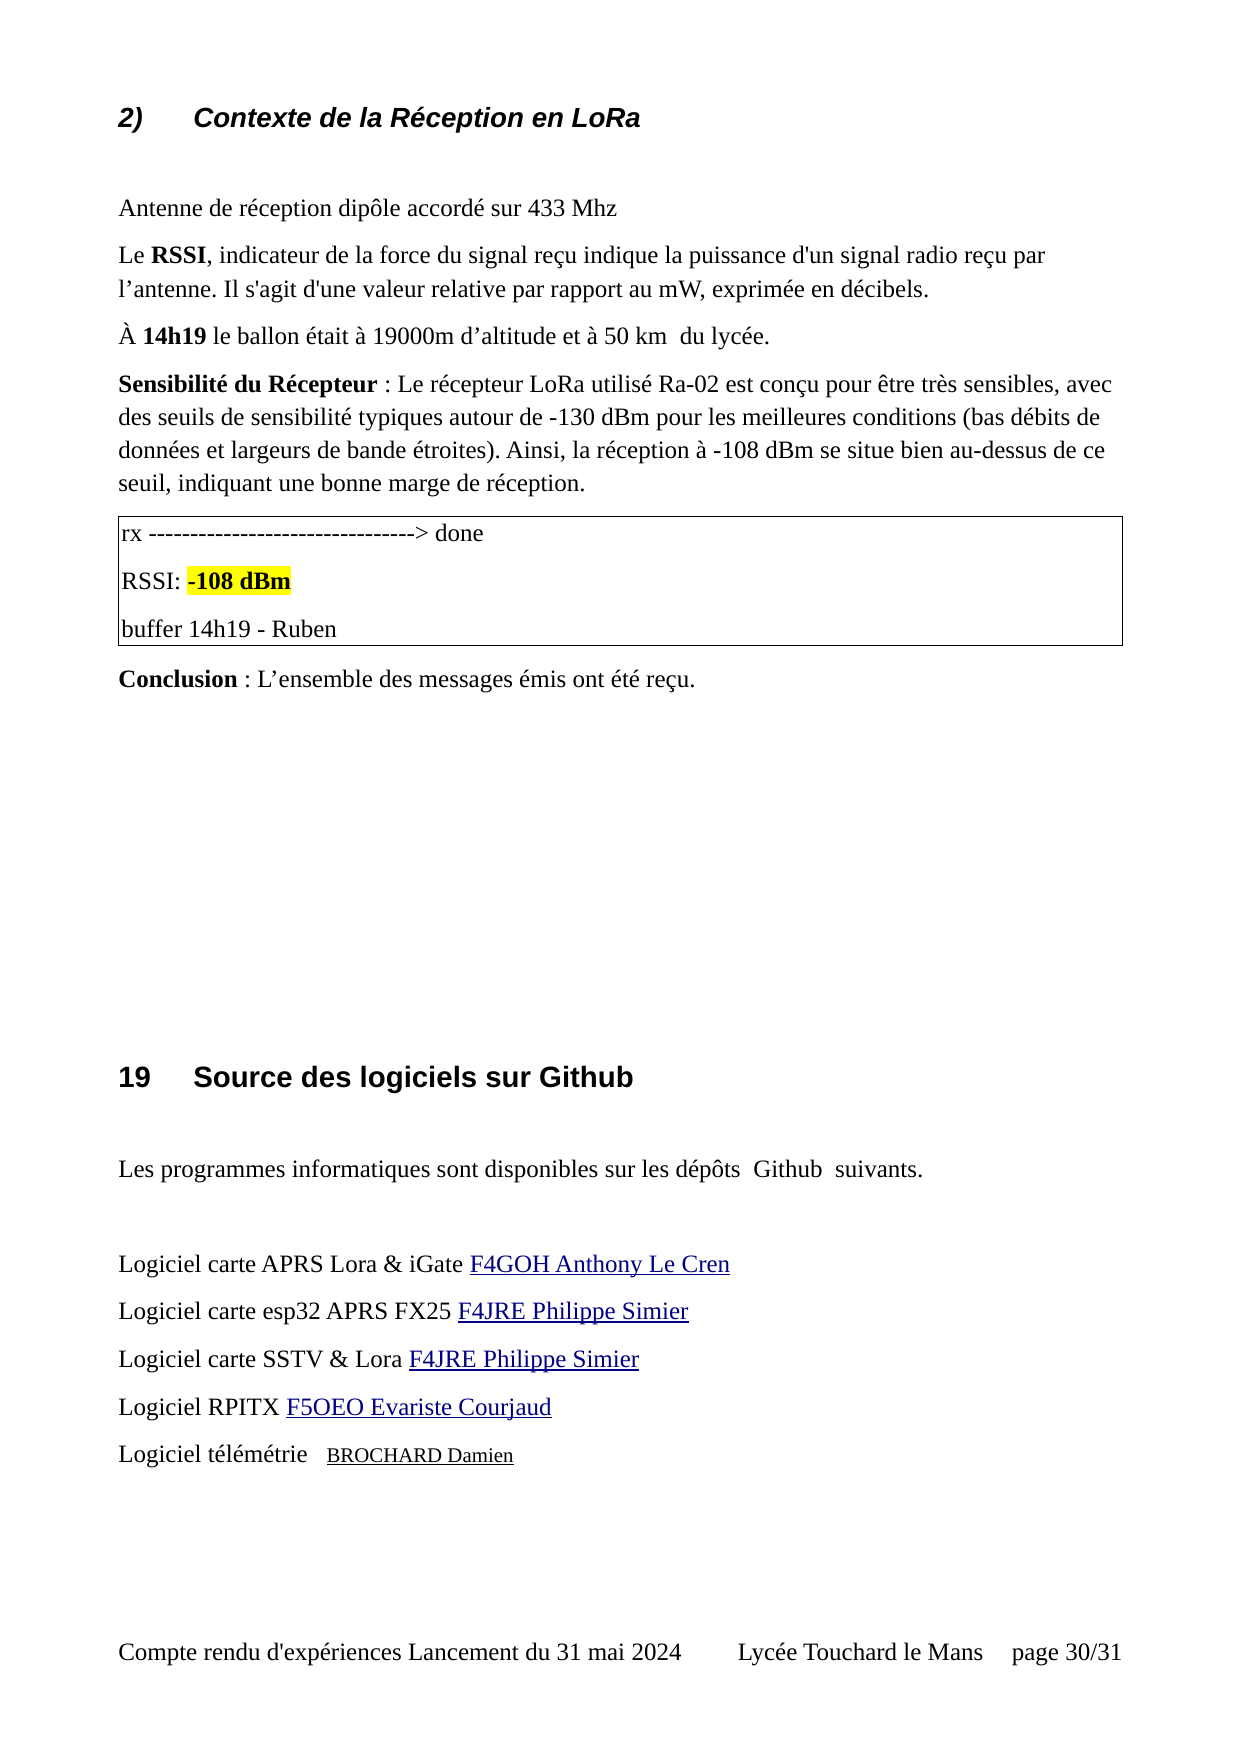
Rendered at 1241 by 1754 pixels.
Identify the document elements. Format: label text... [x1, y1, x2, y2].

text Les programmes informatiques sont disponibles sur les dépôts Github suivants. [118, 1154, 1122, 1182]
text rx --------------------------------> done [119, 517, 1122, 547]
text Logiciel carte APRS Lora & iGate F4GOH Anthony Le Cren [118, 1249, 1122, 1278]
text RSSI: -108 dBm [119, 563, 1122, 595]
text buffer 14h19 - Ruben [119, 611, 1122, 645]
subtitle Contexte de la Réception en LoRa [118, 101, 1122, 133]
text Logiciel télémétrie BROCHARD Damien [118, 1439, 1122, 1468]
text Sensibilité du Récepteur : Le récepteur LoRa utilisé Ra-02 est conçu pour être très sensibles, avec des seuils de sensibilité typiques autour de -130 dBm pour les meilleures conditions (bas débits de données et largeurs de bande étroites). Ainsi, la réception à -108 dBm se situe bien au-dessus de ce seuil, indiquant une bonne marge de réception. [118, 369, 1122, 497]
text Antenne de réception dipôle accordé sur 433 Mhz [118, 193, 1122, 222]
text Logiciel carte SSTV & Lora F4JRE Philippe Simier [118, 1344, 1122, 1373]
text À 14h19 le ballon était à 19000m d’altitude et à 50 km du lycée. [118, 321, 1122, 350]
subtitle Source des logiciels sur Github [118, 1060, 1122, 1093]
text Conclusion : L’ensemble des messages émis ont été reçu. [118, 664, 1122, 693]
text Logiciel carte esp32 APRS FX25 F4JRE Philippe Simier [118, 1296, 1122, 1325]
text Le RSSI, indicateur de la force du signal reçu indique la puissance d'un signal radio reçu par l’antenne. Il s'agit d'une valeur relative par rapport au mW, exprimée en décibels. [118, 241, 1122, 302]
text Logiciel RPITX F5OEO Evariste Courjaud [118, 1392, 1122, 1420]
